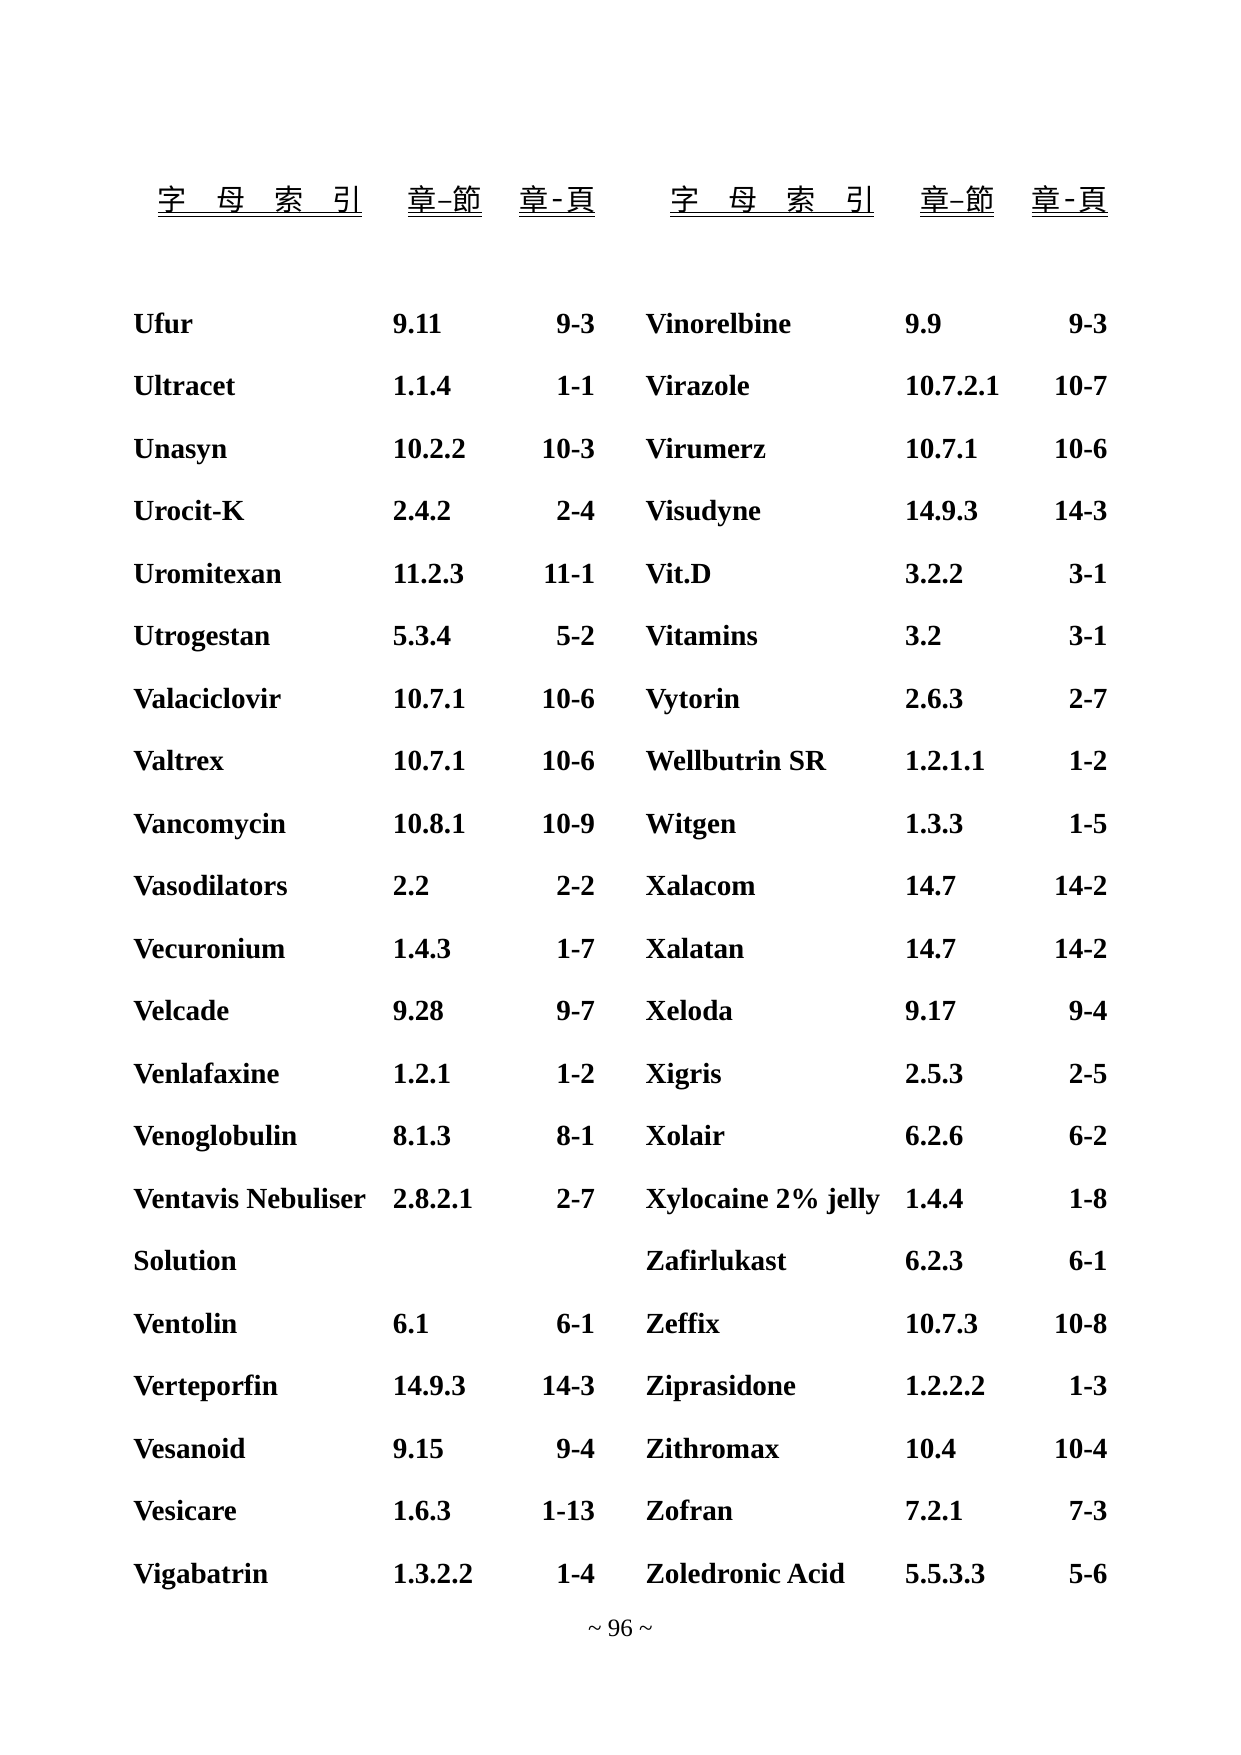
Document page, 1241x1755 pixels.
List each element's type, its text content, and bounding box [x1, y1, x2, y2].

table_cell 1-2 [500, 1031, 598, 1093]
table_cell Venlafaxine [130, 1031, 389, 1093]
table_cell Witgen [642, 781, 902, 843]
table_cell 9.15 [390, 1406, 500, 1468]
table_cell 9.28 [390, 968, 500, 1031]
table_cell Vigabatrin [130, 1531, 389, 1593]
table_cell 1-5 [1012, 781, 1110, 843]
table_cell Vinorelbine [642, 231, 902, 343]
table_cell 9-3 [500, 231, 598, 343]
table_header 章–節 [902, 156, 1012, 231]
table_cell 14.7 [902, 843, 1012, 906]
table_cell 2.4.2 [390, 468, 500, 531]
table_cell Verteporfin [130, 1343, 389, 1406]
table_cell 10.4 [902, 1406, 1012, 1468]
table_cell 1-4 [500, 1531, 598, 1593]
table_cell 1-8 [1012, 1156, 1110, 1218]
table_cell 9.9 [902, 231, 1012, 343]
table_cell 6-1 [500, 1281, 598, 1343]
table_header 字 母 索 引 [642, 156, 902, 231]
table_cell 1-1 [500, 343, 598, 406]
table_cell 10.7.1 [902, 406, 1012, 468]
table_cell 10-8 [1012, 1281, 1110, 1343]
table_cell 10-7 [1012, 343, 1110, 406]
table_cell 2.6.3 [902, 656, 1012, 718]
table_cell 6.2.3 [902, 1218, 1012, 1281]
table_cell 11.2.3 [390, 531, 500, 593]
table_cell Xolair [642, 1093, 902, 1156]
table_cell 3.2.2 [902, 531, 1012, 593]
table_cell Wellbutrin SR [642, 718, 902, 781]
table_cell Ventolin [130, 1281, 389, 1343]
table_cell Vecuronium [130, 906, 389, 968]
table_cell Vesanoid [130, 1406, 389, 1468]
table_cell Urocit-K [130, 468, 389, 531]
table_cell 1.4.3 [390, 906, 500, 968]
table_cell Xylocaine 2% jelly [642, 1156, 902, 1218]
table_cell 10.8.1 [390, 781, 500, 843]
table_cell Xeloda [642, 968, 902, 1031]
table_cell 2-5 [1012, 1031, 1110, 1093]
table_cell Utrogestan [130, 593, 389, 656]
table_cell 6.1 [390, 1281, 500, 1343]
table_cell 9.11 [390, 231, 500, 343]
table_cell Visudyne [642, 468, 902, 531]
table_cell 10.7.1 [390, 656, 500, 718]
table_cell Venoglobulin [130, 1093, 389, 1156]
table_header 章-頁 [1012, 156, 1110, 231]
table_header 章-頁 [500, 156, 598, 231]
table_cell 14-2 [1012, 843, 1110, 906]
table_cell 1-13 [500, 1468, 598, 1531]
table_cell 6-1 [1012, 1218, 1110, 1281]
table_cell Zofran [642, 1468, 902, 1531]
table_cell 5-2 [500, 593, 598, 656]
table_cell 2-7 [1012, 656, 1110, 718]
table_cell 10.2.2 [390, 406, 500, 468]
table_cell 1.2.2.2 [902, 1343, 1012, 1406]
table_cell 8.1.3 [390, 1093, 500, 1156]
table_cell 1.3.3 [902, 781, 1012, 843]
table_cell Zoledronic Acid [642, 1531, 902, 1593]
table_header 章–節 [390, 156, 500, 231]
table_cell 1.2.1.1 [902, 718, 1012, 781]
table_cell 5.3.4 [390, 593, 500, 656]
table_cell 2-7 [500, 1156, 598, 1281]
table_cell Virazole [642, 343, 902, 406]
table_cell 10-3 [500, 406, 598, 468]
table_cell 2.2 [390, 843, 500, 906]
table_cell 10-4 [1012, 1406, 1110, 1468]
table_cell 3-1 [1012, 531, 1110, 593]
table_cell 1.2.1 [390, 1031, 500, 1093]
table_cell 11-1 [500, 531, 598, 593]
table_header 字 母 索 引 [130, 156, 389, 231]
table_cell 5-6 [1012, 1531, 1110, 1593]
table_cell Unasyn [130, 406, 389, 468]
table_cell 1-2 [1012, 718, 1110, 781]
table_cell Vytorin [642, 656, 902, 718]
table_cell Velcade [130, 968, 389, 1031]
table_cell 1.1.4 [390, 343, 500, 406]
table_cell 14-2 [1012, 906, 1110, 968]
table_cell Xigris [642, 1031, 902, 1093]
table_cell Virumerz [642, 406, 902, 468]
table_cell 10.7.3 [902, 1281, 1012, 1343]
table_cell 3.2 [902, 593, 1012, 656]
table_cell Vasodilators [130, 843, 389, 906]
table_cell 1-7 [500, 906, 598, 968]
table_cell 14.9.3 [390, 1343, 500, 1406]
table_cell Ufur [130, 231, 389, 343]
table_cell Zithromax [642, 1406, 902, 1468]
table_cell Ultracet [130, 343, 389, 406]
table_cell 9-4 [500, 1406, 598, 1468]
table_cell 9-7 [500, 968, 598, 1031]
table_cell Zeffix [642, 1281, 902, 1343]
table_cell 2-2 [500, 843, 598, 906]
table_cell 10.7.1 [390, 718, 500, 781]
table_cell 10-6 [500, 656, 598, 718]
table_cell 14-3 [1012, 468, 1110, 531]
table_cell Vit.D [642, 531, 902, 593]
table_cell Vitamins [642, 593, 902, 656]
table_cell 7.2.1 [902, 1468, 1012, 1531]
table_cell 2.8.2.1 [390, 1156, 500, 1281]
table_cell 10-9 [500, 781, 598, 843]
table_cell 9-4 [1012, 968, 1110, 1031]
table_cell 9.17 [902, 968, 1012, 1031]
table_cell 1-3 [1012, 1343, 1110, 1406]
table_cell 10-6 [1012, 406, 1110, 468]
table_cell 10.7.2.1 [902, 343, 1012, 406]
table_cell Valtrex [130, 718, 389, 781]
table_cell 1.6.3 [390, 1468, 500, 1531]
table_cell Uromitexan [130, 531, 389, 593]
table_cell Zafirlukast [642, 1218, 902, 1281]
table_cell Valaciclovir [130, 656, 389, 718]
table_cell 9-3 [1012, 231, 1110, 343]
table_cell Vesicare [130, 1468, 389, 1531]
table_cell 1.3.2.2 [390, 1531, 500, 1593]
table_cell 2-4 [500, 468, 598, 531]
table_cell 14-3 [500, 1343, 598, 1406]
table_cell 5.5.3.3 [902, 1531, 1012, 1593]
table_cell 6-2 [1012, 1093, 1110, 1156]
table_cell 6.2.6 [902, 1093, 1012, 1156]
table_cell 14.7 [902, 906, 1012, 968]
table_cell Xalatan [642, 906, 902, 968]
table_cell 2.5.3 [902, 1031, 1012, 1093]
table_cell Xalacom [642, 843, 902, 906]
table_cell 10-6 [500, 718, 598, 781]
table_cell Ziprasidone [642, 1343, 902, 1406]
table_cell 14.9.3 [902, 468, 1012, 531]
table_cell Vancomycin [130, 781, 389, 843]
table_cell Ventavis Nebuliser Solution [130, 1156, 389, 1281]
table_cell 1.4.4 [902, 1156, 1012, 1218]
table_cell 7-3 [1012, 1468, 1110, 1531]
table_cell 3-1 [1012, 593, 1110, 656]
table_cell 8-1 [500, 1093, 598, 1156]
